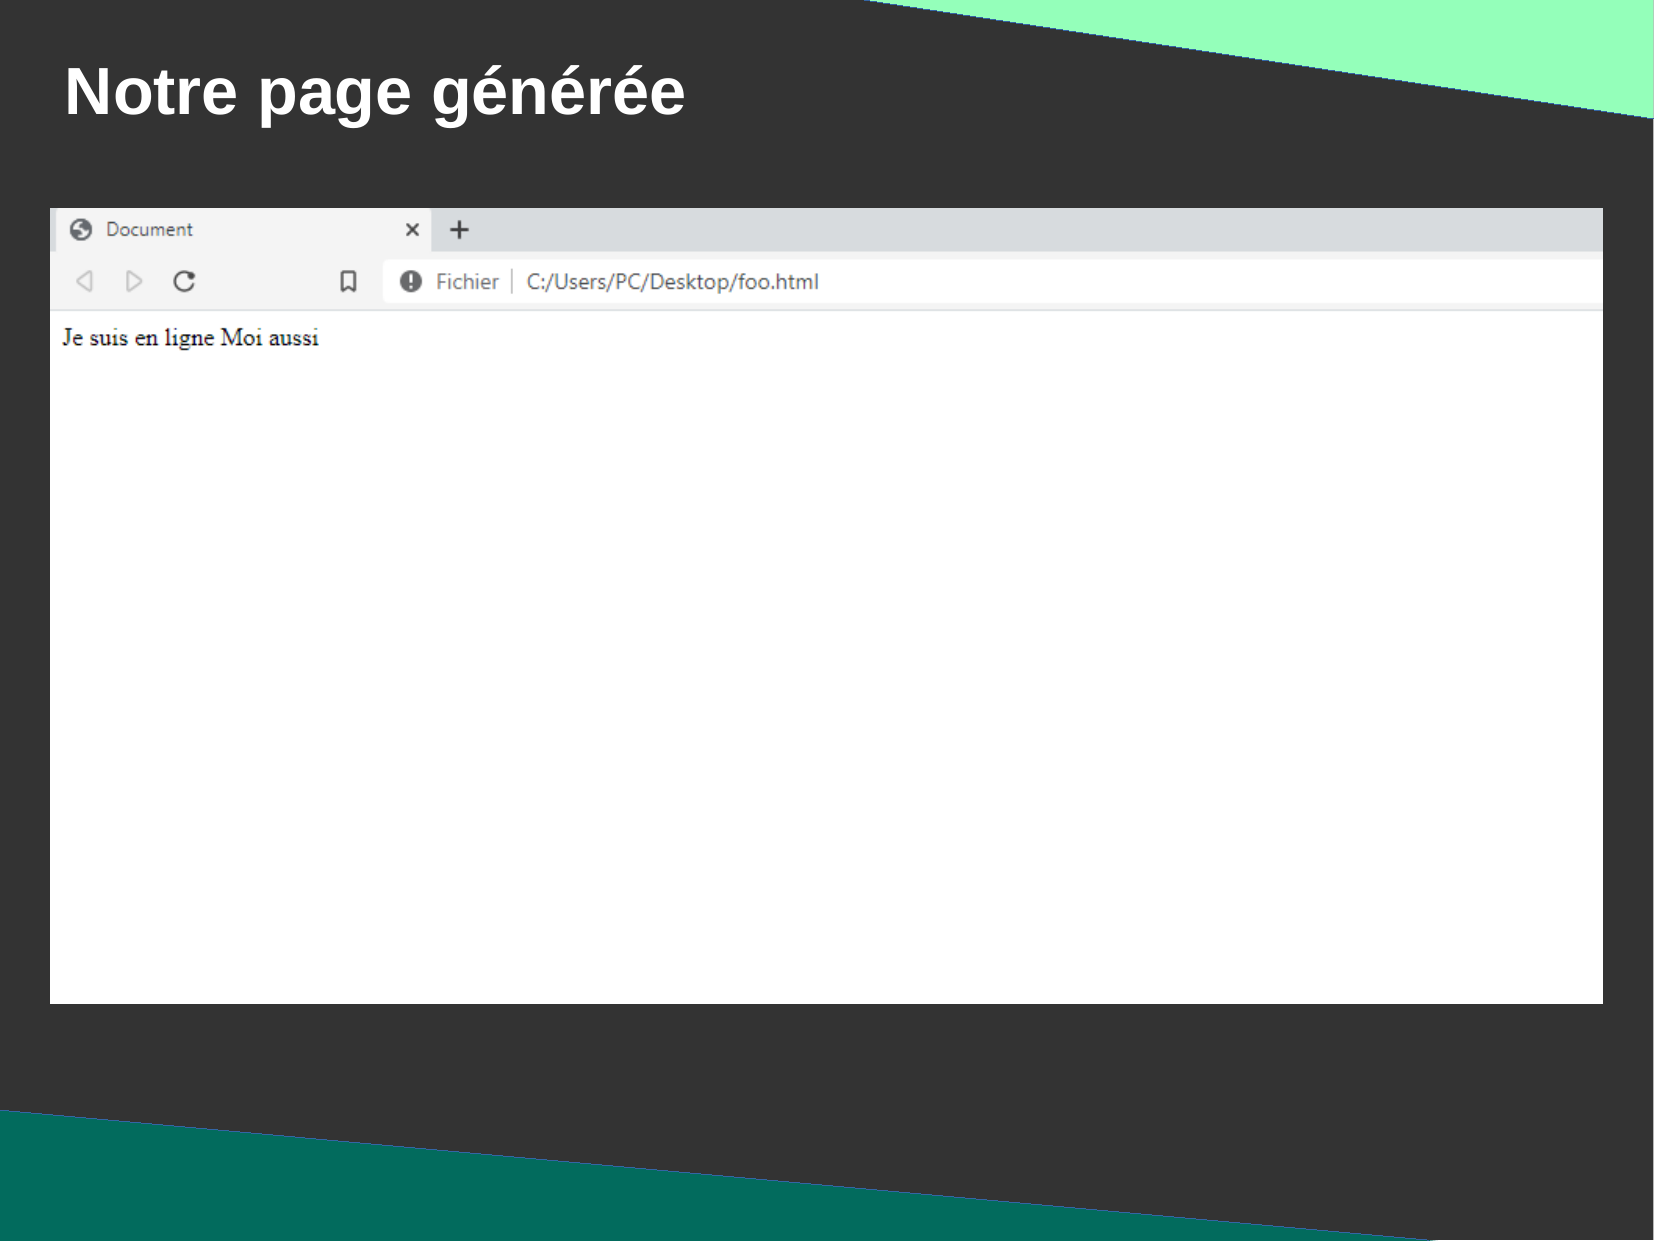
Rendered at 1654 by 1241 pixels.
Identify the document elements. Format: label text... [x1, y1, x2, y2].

title Notre page générée [64, 54, 1553, 157]
text_box [864, 0, 1654, 119]
picture [50, 208, 1603, 1004]
